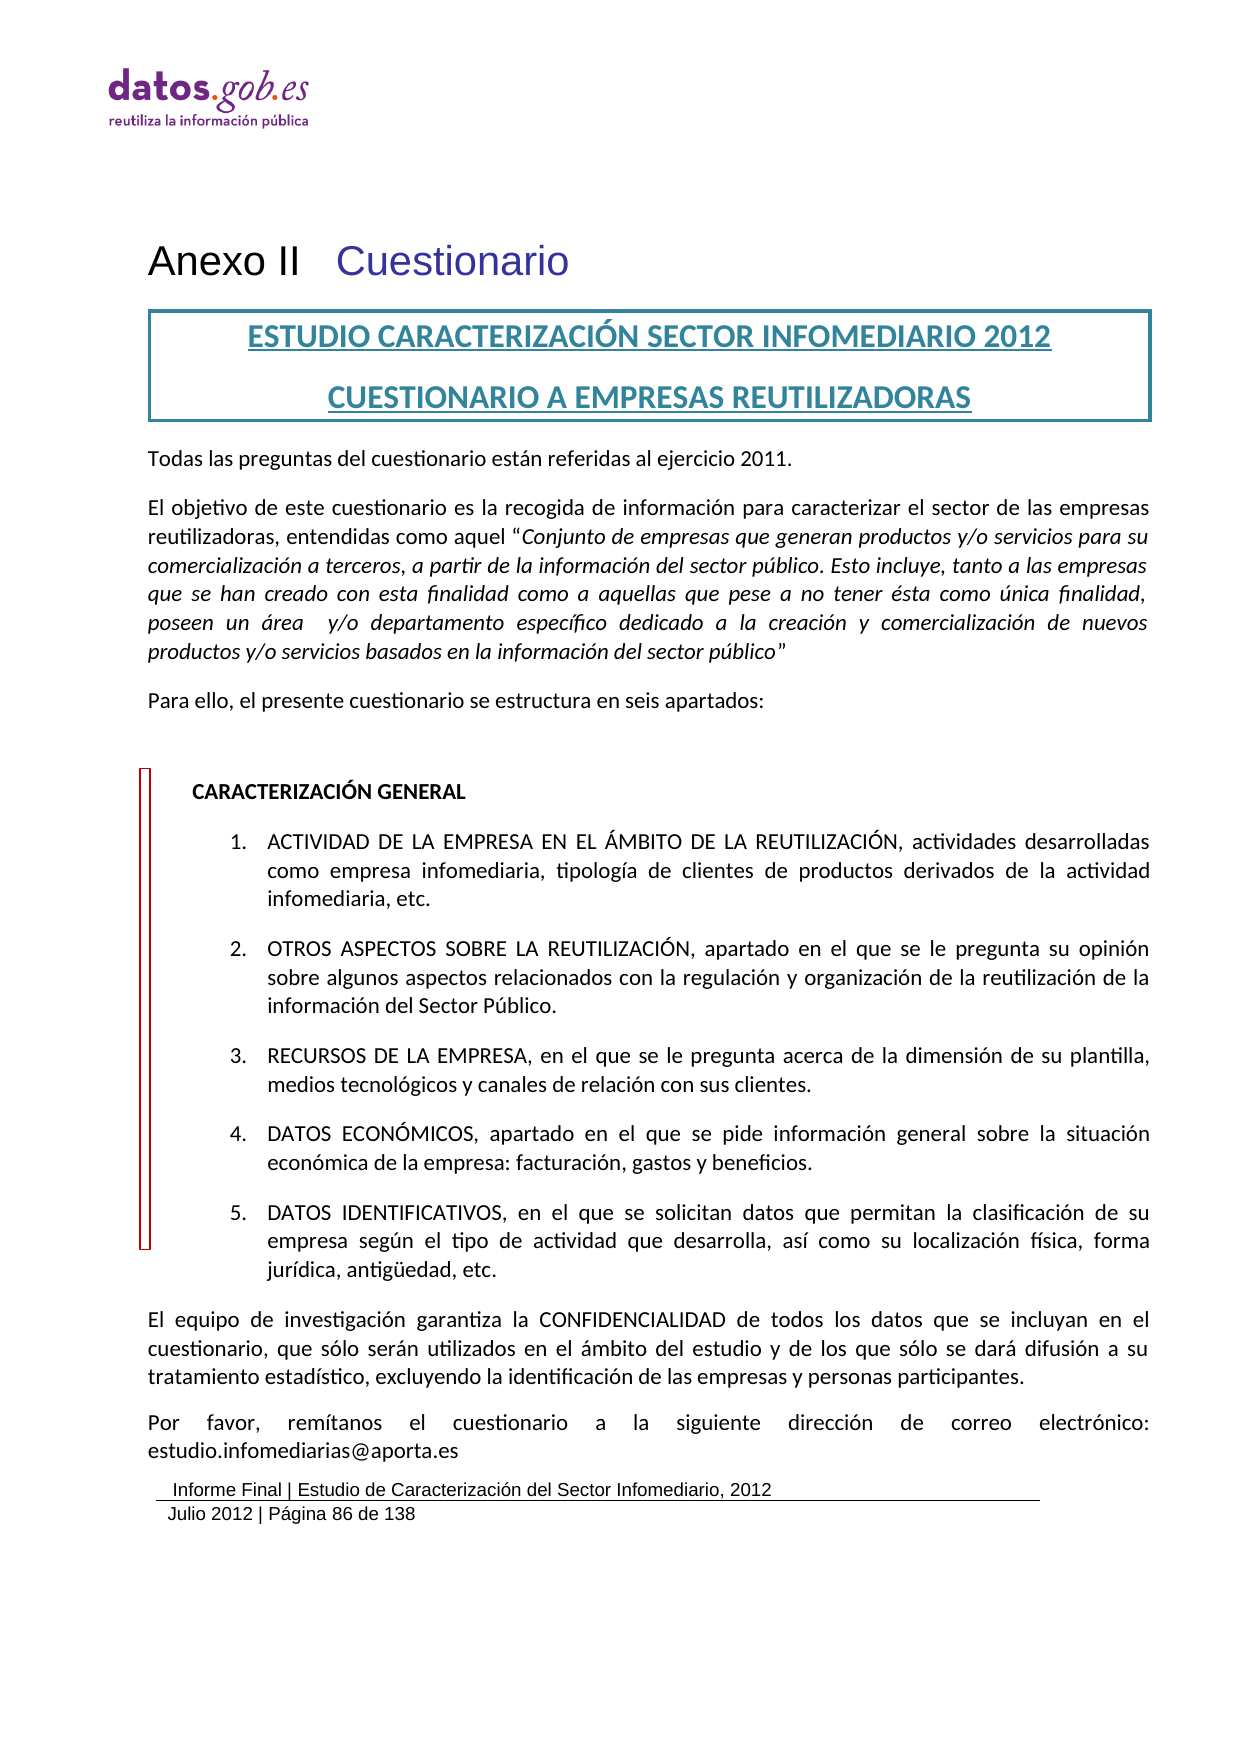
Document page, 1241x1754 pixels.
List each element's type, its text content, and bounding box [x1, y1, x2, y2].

list ACTIVIDAD DE LA EMPRESA EN EL ÁMBITO DE LA REUTILIZACIÓN, actividades desarrolladas como empresa infomediaria, tipología de clientes de productos derivados de la actividad infomediaria, etc. [229, 826, 1152, 912]
list RECURSOS DE LA EMPRESA, en el que se le pregunta acerca de la dimensión de su plantilla, medios tecnológicos y canales de relación con sus clientes. [229, 1040, 1152, 1098]
text CARACTERIZACIÓN GENERAL [192, 777, 1152, 805]
list Cuestionario [148, 236, 1152, 284]
text El objetivo de este cuestionario es la recogida de información para caracterizar el sector de las empresas reutilizadoras, entendidas como aquel “Conjunto de empresas que generan productos y/o servicios para su comercialización a terceros, a partir de la información del sector público. Esto incluye, tanto a las empresas que se han creado con esta finalidad como a aquellas que pese a no tener ésta como única finalidad, poseen un área y/o departamento específico dedicado a la creación y comercialización de nuevos productos y/o servicios basados en la información del sector público” [148, 492, 1152, 665]
text Para ello, el presente cuestionario se estructura en seis apartados: [148, 686, 1152, 714]
text Todas las preguntas del cuestionario están referidas al ejercicio 2011. [148, 443, 1152, 472]
list DATOS IDENTIFICATIVOS, en el que se solicitan datos que permitan la clasificación de su empresa según el tipo de actividad que desarrolla, así como su localización física, forma jurídica, antigüedad, etc. [229, 1197, 1152, 1283]
text CUESTIONARIO A EMPRESAS REUTILIZADORAS [151, 371, 1148, 419]
text Por favor, remítanos el cuestionario a la siguiente dirección de correo electrónico: estudio.infomediarias@aporta.es [148, 1407, 1152, 1464]
list OTROS ASPECTOS SOBRE LA REUTILIZACIÓN, apartado en el que se le pregunta su opinión sobre algunos aspectos relacionados con la regulación y organización de la reutilización de la información del Sector Público. [229, 933, 1152, 1019]
text ESTUDIO CARACTERIZACIÓN SECTOR INFOMEDIARIO 2012 [151, 313, 1148, 355]
list DATOS ECONÓMICOS, apartado en el que se pide información general sobre la situación económica de la empresa: facturación, gastos y beneficios. [229, 1119, 1152, 1176]
text El equipo de investigación garantiza la CONFIDENCIALIDAD de todos los datos que se incluyan en el cuestionario, que sólo serán utilizados en el ámbito del estudio y de los que sólo se dará difusión a su tratamiento estadístico, excluyendo la identificación de las empresas y personas participantes. [148, 1304, 1152, 1390]
